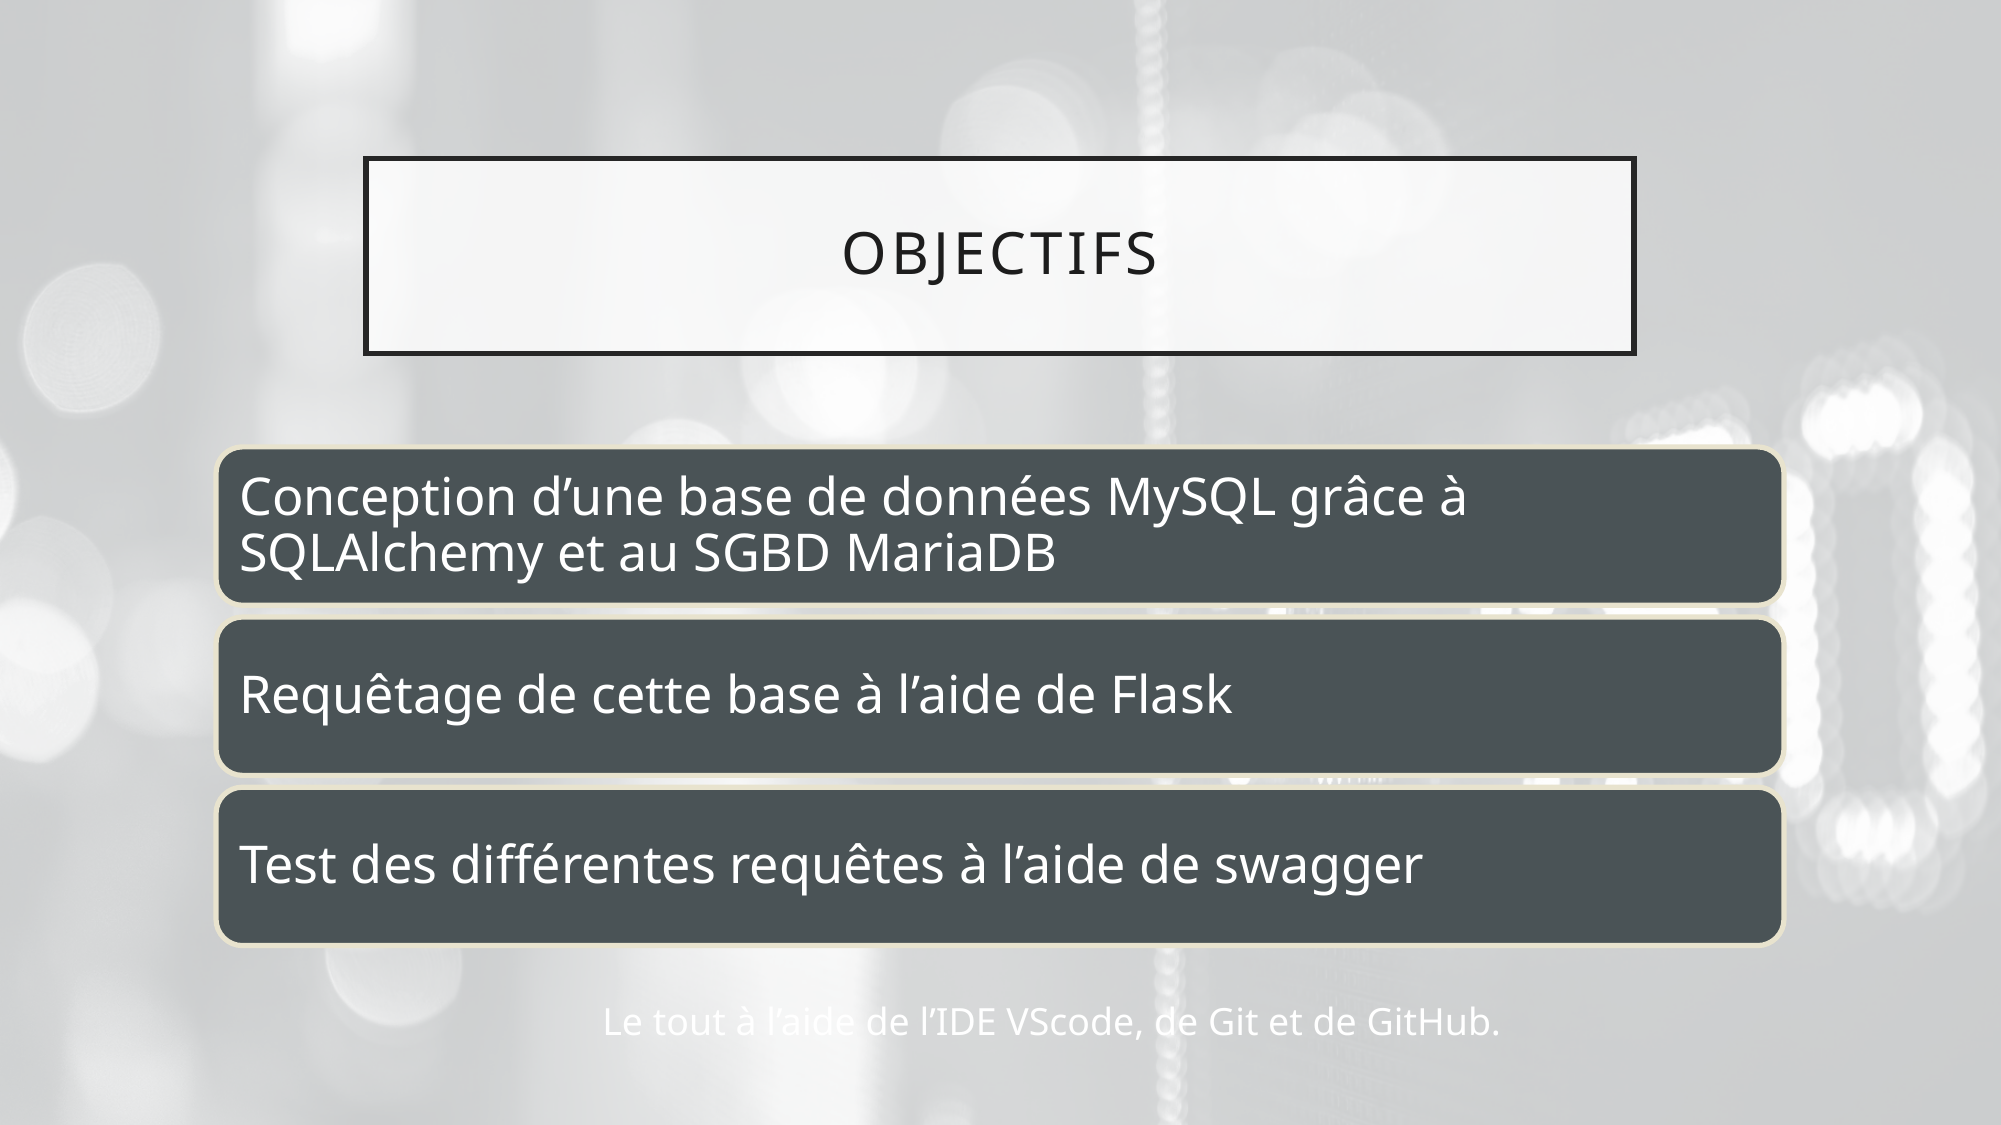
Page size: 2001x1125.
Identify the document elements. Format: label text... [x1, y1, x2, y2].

text_box Le tout à l’aide de l’IDE VScode, de Git et de GitHub. [587, 990, 1425, 1052]
title OBJECTIFS [366, 158, 1634, 354]
text_box Requêtage de cette base à l’aide de Flask [216, 617, 1784, 776]
text_box Test des différentes requêtes à l’aide de swagger [216, 787, 1784, 946]
text_box Conception d’une base de données MySQL grâce à SQLAlchemy et au SGBD MariaDB [216, 446, 1784, 606]
picture [0, 0, 2000, 1125]
